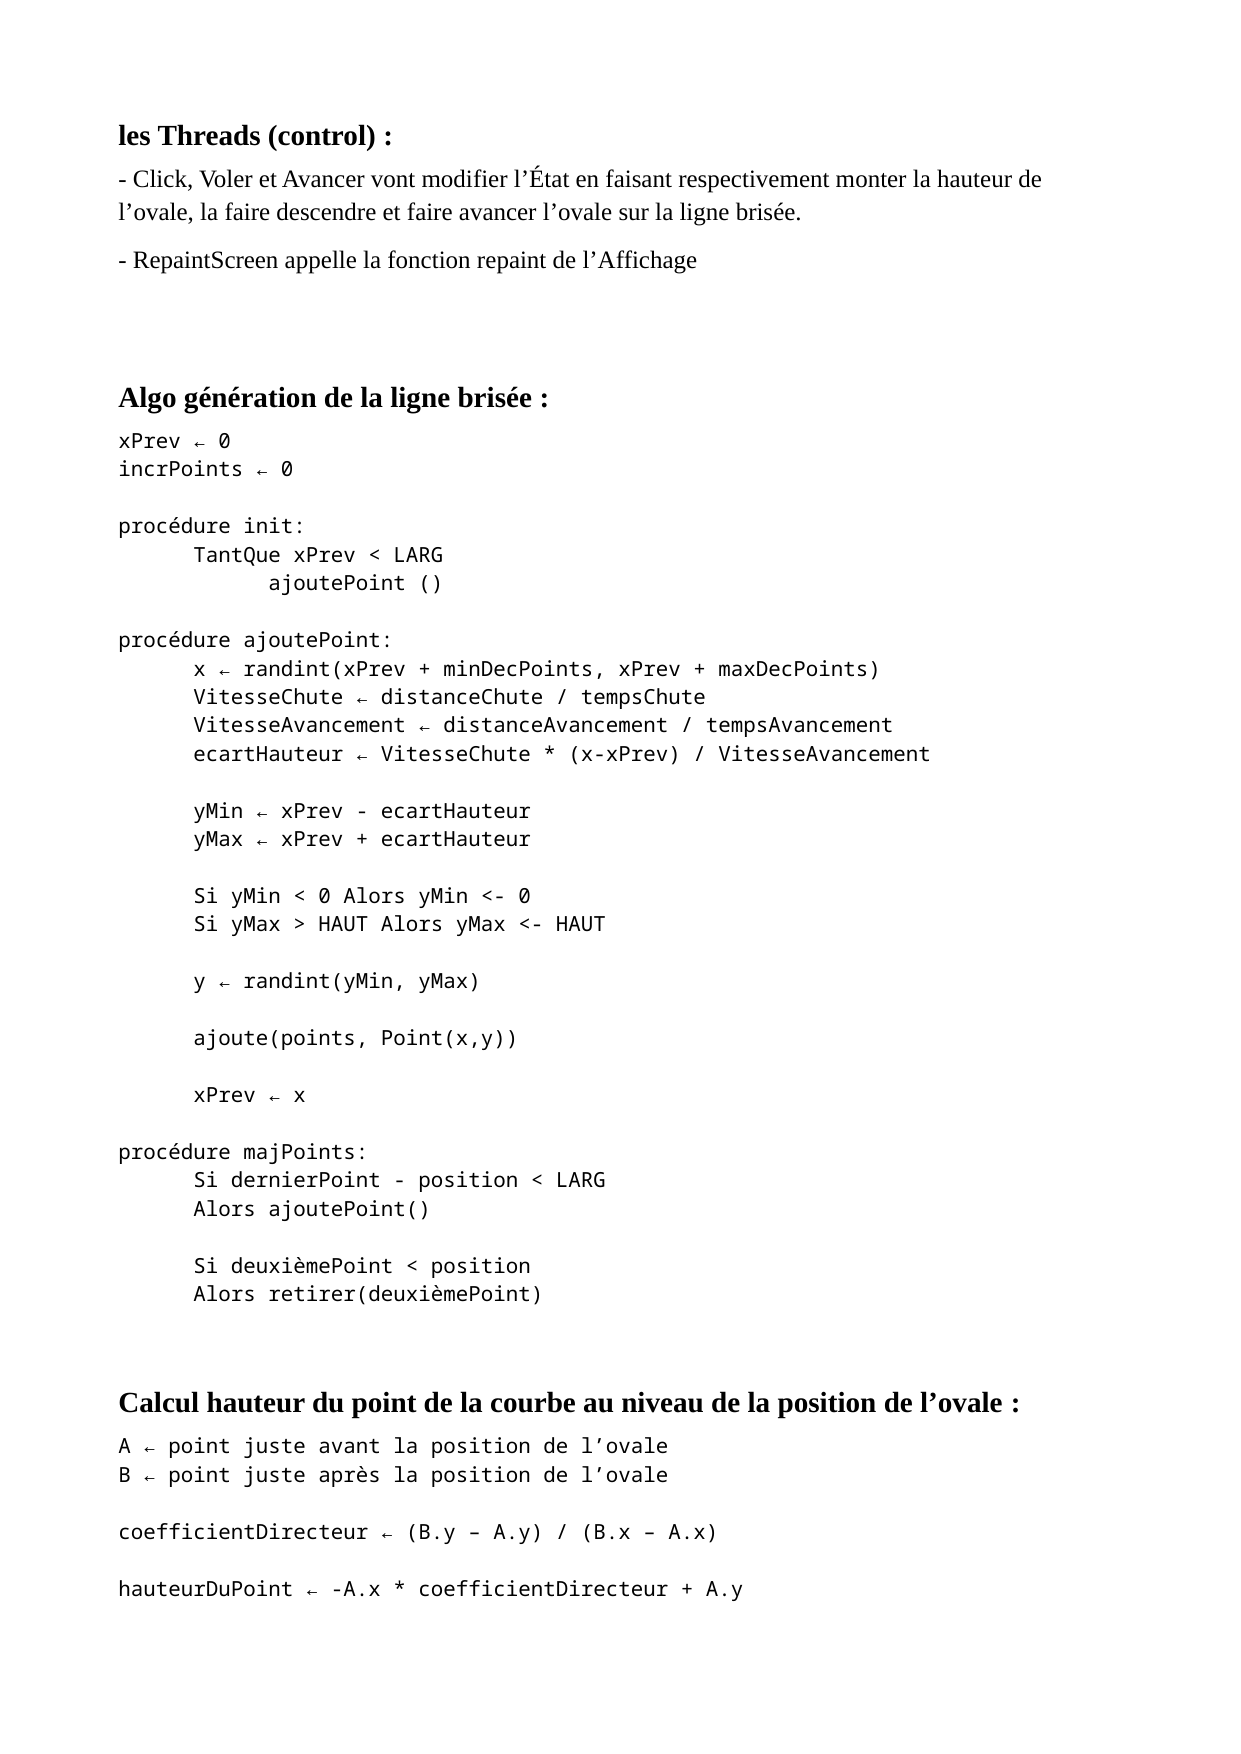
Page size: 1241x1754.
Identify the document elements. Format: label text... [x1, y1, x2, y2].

subtitle Algo génération de la ligne brisée : [118, 380, 1122, 414]
text Alors ajoutePoint() [118, 1194, 1122, 1222]
text A ← point juste avant la position de l’ovale [118, 1431, 1122, 1460]
text ecartHauteur ← VitesseChute * (x-xPrev) / VitesseAvancement [118, 739, 1122, 767]
text incrPoints ← 0 [118, 454, 1122, 483]
text Alors retirer(deuxièmePoint) [118, 1279, 1122, 1308]
text - Click, Voler et Avancer vont modifier l’État en faisant respectivement monter la hauteur de l’ovale, la faire descendre et faire avancer l’ovale sur la ligne brisée. [118, 164, 1122, 226]
text - RepaintScreen appelle la fonction repaint de l’Affichage [118, 245, 1122, 273]
text Si dernierPoint - position < LARG [118, 1166, 1122, 1194]
text y ← randint(yMin, yMax) [118, 966, 1122, 995]
text Si yMin < 0 Alors yMin <- 0 [118, 881, 1122, 909]
text procédure majPoints: [118, 1137, 1122, 1166]
text yMin ← xPrev - ecartHauteur [118, 796, 1122, 824]
text Si deuxièmePoint < position [118, 1251, 1122, 1279]
text ajoute(points, Point(x,y)) [118, 1023, 1122, 1052]
text coefficientDirecteur ← (B.y – A.y) / (B.x – A.x) [118, 1517, 1122, 1545]
text VitesseAvancement ← distanceAvancement / tempsAvancement [118, 711, 1122, 739]
text xPrev ← 0 [118, 426, 1122, 454]
text hauteurDuPoint ← -A.x * coefficientDirecteur + A.y [118, 1574, 1122, 1602]
text procédure ajoutePoint: [118, 625, 1122, 654]
text x ← randint(xPrev + minDecPoints, xPrev + maxDecPoints) [118, 654, 1122, 682]
text xPrev ← x [118, 1080, 1122, 1109]
text procédure init: [118, 511, 1122, 540]
text B ← point juste après la position de l’ovale [118, 1460, 1122, 1488]
text TantQue xPrev < LARG [118, 540, 1122, 568]
text Si yMax > HAUT Alors yMax <- HAUT [118, 909, 1122, 938]
subtitle Calcul hauteur du point de la courbe au niveau de la position de l’ovale : [118, 1385, 1122, 1419]
text ajoutePoint () [118, 568, 1122, 597]
text VitesseChute ← distanceChute / tempsChute [118, 682, 1122, 711]
subtitle les Threads (control) : [118, 118, 1122, 152]
text yMax ← xPrev + ecartHauteur [118, 824, 1122, 853]
